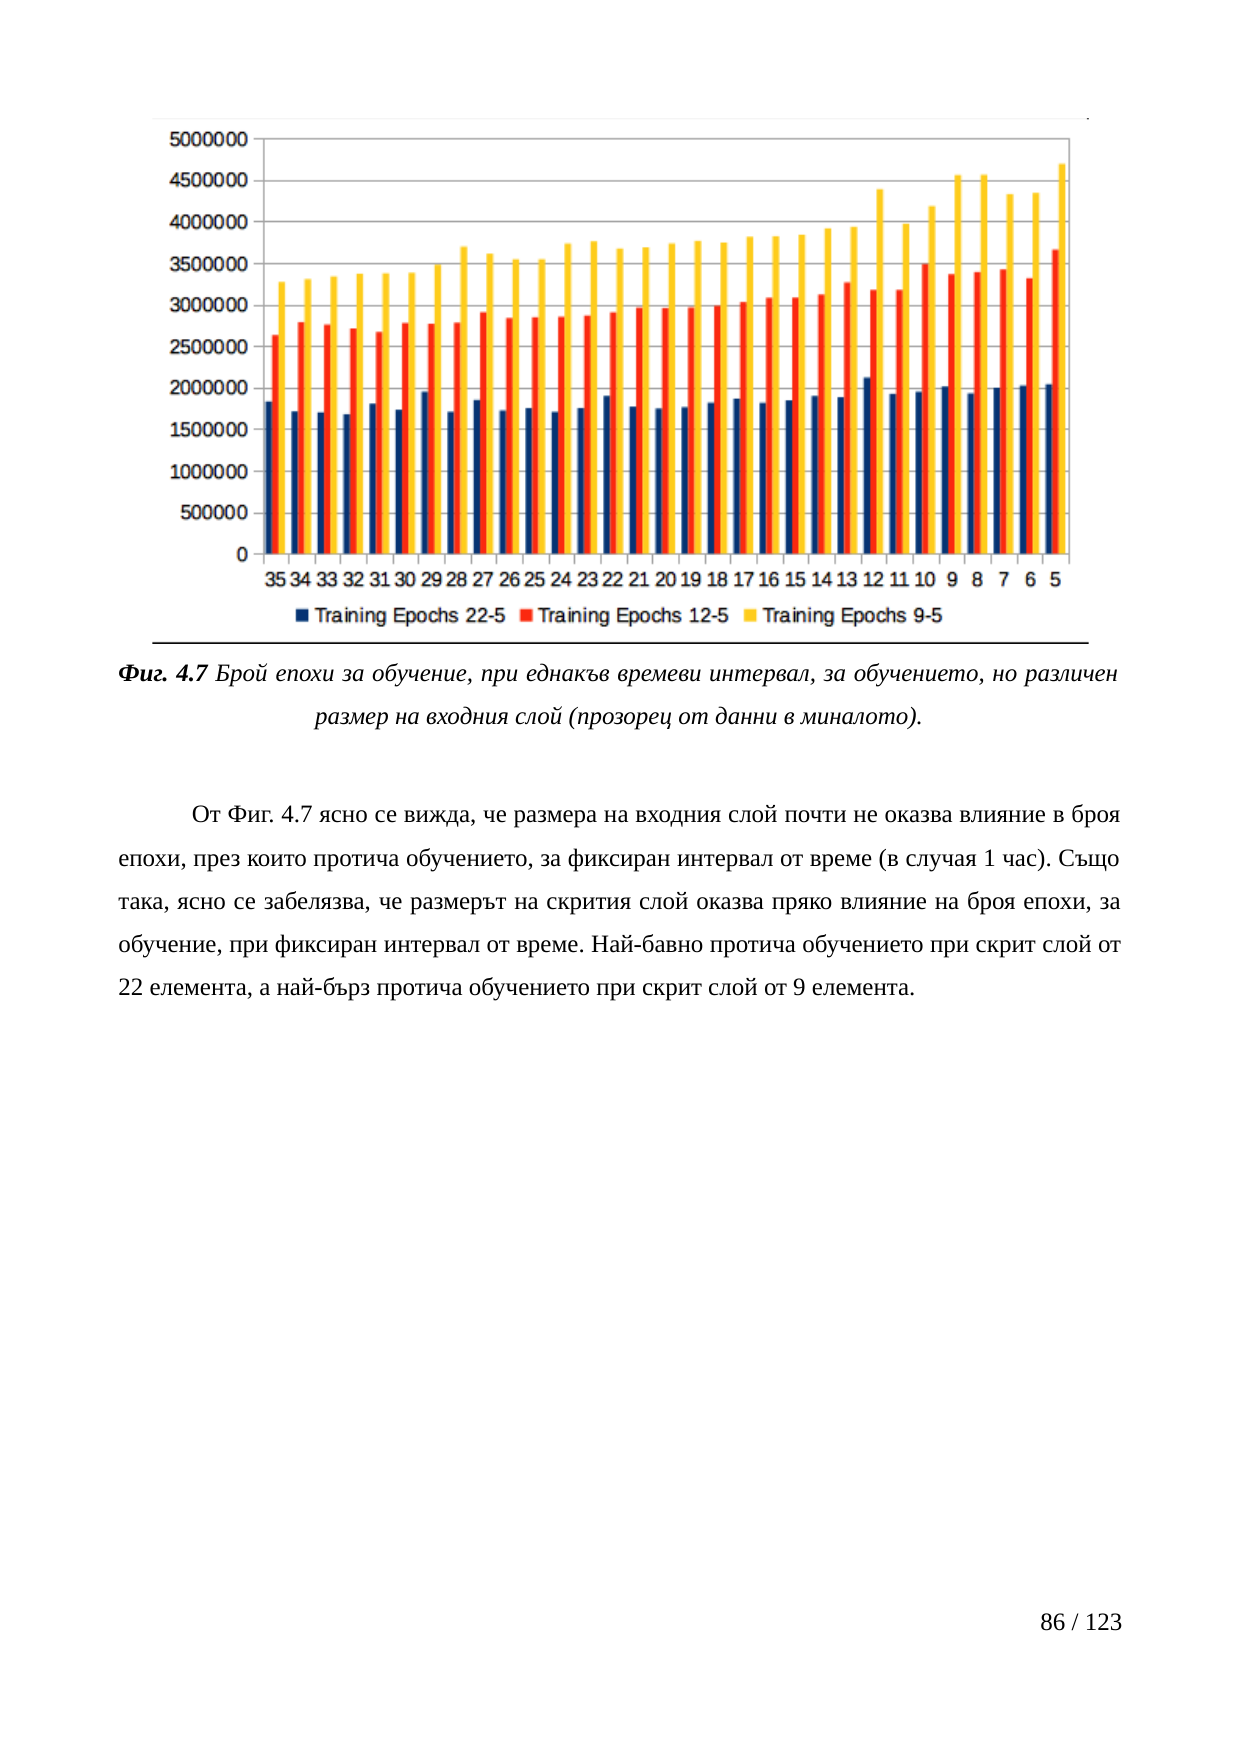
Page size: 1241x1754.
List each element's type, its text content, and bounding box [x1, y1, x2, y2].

picture [151, 118, 1089, 644]
text Фиг. 4.7 Брой епохи за обучение, при еднакъв времеви интервал, за обучението, но различен размер на входния слой (прозорец от данни в миналото). [118, 644, 1122, 729]
text От Фиг. 4.7 ясно се вижда, че размера на входния слой почти не оказва влияние в броя епохи, през които протича обучението, за фиксиран интервал от време (в случая 1 час). Също така, ясно се забелязва, че размерът на скрития слой оказва пряко влияние на броя епохи, за обучение, при фиксиран интервал от време. Най-бавно протича обучението при скрит слой от 22 елемента, а най-бърз протича обучението при скрит слой от 9 елемента. [118, 799, 1122, 1001]
